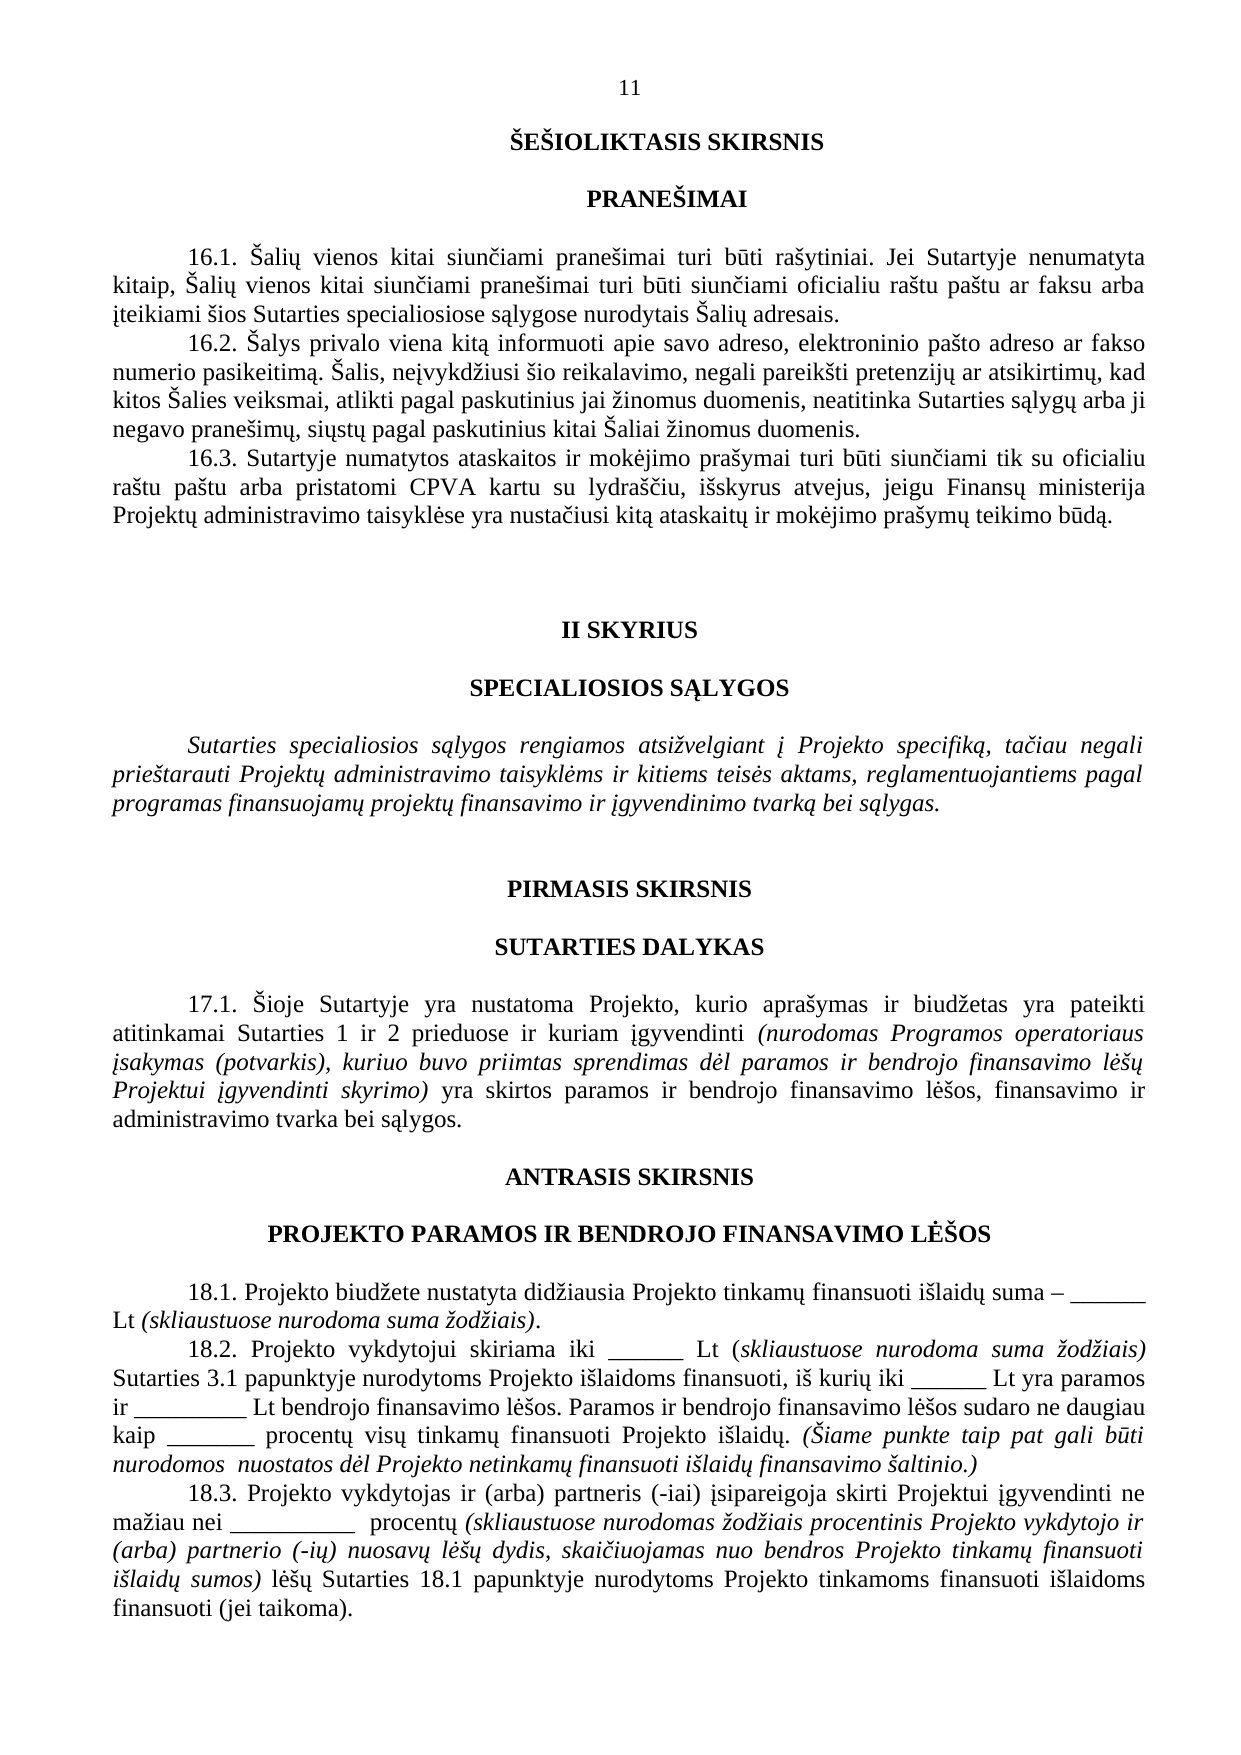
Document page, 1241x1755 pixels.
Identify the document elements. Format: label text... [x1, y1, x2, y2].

text 16.2. Šalys privalo viena kitą informuoti apie savo adreso, elektroninio pašto adreso ar fakso numerio pasikeitimą. Šalis, neįvykdžiusi šio reikalavimo, negali pareikšti pretenzijų ar atsikirtimų, kad kitos Šalies veiksmai, atlikti pagal paskutinius jai žinomus duomenis, neatitinka Sutarties sąlygų arba ji negavo pranešimų, siųstų pagal paskutinius kitai Šaliai žinomus duomenis. [112, 328, 1146, 443]
text 17.1. Šioje Sutartyje yra nustatoma Projekto, kurio aprašymas ir biudžetas yra pateikti atitinkamai Sutarties 1 ir 2 prieduose ir kuriam įgyvendinti (nurodomas Programos operatoriaus įsakymas (potvarkis), kuriuo buvo priimtas sprendimas dėl paramos ir bendrojo finansavimo lėšų Projektui įgyvendinti skyrimo) yra skirtos paramos ir bendrojo finansavimo lėšos, finansavimo ir administravimo tvarka bei sąlygos. [112, 989, 1146, 1133]
text Sutarties specialiosios sąlygos rengiamos atsižvelgiant į Projekto specifiką, tačiau negali prieštarauti Projektų administravimo taisyklėms ir kitiems teisės aktams, reglamentuojantiems pagal programas finansuojamų projektų finansavimo ir įgyvendinimo tvarką bei sąlygas. [112, 730, 1146, 817]
text 16.3. Sutartyje numatytos ataskaitos ir mokėjimo prašymai turi būti siunčiami tik su oficialiu raštu paštu arba pristatomi CPVA kartu su lydraščiu, išskyrus atvejus, jeigu Finansų ministerija Projektų administravimo taisyklėse yra nustačiusi kitą ataskaitų ir mokėjimo prašymų teikimo būdą. [112, 443, 1146, 529]
text PIRMASIS SKIRSNIS [112, 874, 1146, 903]
text 18.3. Projekto vykdytojas ir (arba) partneris (-iai) įsipareigoja skirti Projektui įgyvendinti ne mažiau nei __________ procentų (skliaustuose nurodomas žodžiais procentinis Projekto vykdytojo ir (arba) partnerio (-ių) nuosavų lėšų dydis, skaičiuojamas nuo bendros Projekto tinkamų finansuoti išlaidų sumos) lėšų Sutarties 18.1 papunktyje nurodytoms Projekto tinkamoms finansuoti išlaidoms finansuoti (jei taikoma). [112, 1478, 1146, 1622]
text ANTRASIS SKIRSNIS [112, 1162, 1146, 1190]
text 16.1. Šalių vienos kitai siunčiami pranešimai turi būti rašytiniai. Jei Sutartyje nenumatyta kitaip, Šalių vienos kitai siunčiami pranešimai turi būti siunčiami oficialiu raštu paštu ar faksu arba įteikiami šios Sutarties specialiosiose sąlygose nurodytais Šalių adresais. [112, 242, 1146, 328]
text SPECIALIOSIOS SĄLYGOS [112, 673, 1146, 702]
text PRANEŠIMAI [187, 184, 1146, 213]
text II SKYRIUS [112, 615, 1146, 644]
text ŠEŠIOLIKTASIS SKIRSNIS [187, 127, 1146, 155]
text 18.1. Projekto biudžete nustatyta didžiausia Projekto tinkamų finansuoti išlaidų suma – ______ Lt (skliaustuose nurodoma suma žodžiais). [112, 1277, 1146, 1334]
text PROJEKTO PARAMOS IR BENDROJO FINANSAVIMO LĖŠOS [112, 1219, 1146, 1248]
text 18.2. Projekto vykdytojui skiriama iki ______ Lt (skliaustuose nurodoma suma žodžiais) Sutarties 3.1 papunktyje nurodytoms Projekto išlaidoms finansuoti, iš kurių iki ______ Lt yra paramos ir _________ Lt bendrojo finansavimo lėšos. Paramos ir bendrojo finansavimo lėšos sudaro ne daugiau kaip _______ procentų visų tinkamų finansuoti Projekto išlaidų. (Šiame punkte taip pat gali būti nurodomos nuostatos dėl Projekto netinkamų finansuoti išlaidų finansavimo šaltinio.) [112, 1334, 1146, 1478]
text SUTARTIES DALYKAS [112, 932, 1146, 960]
